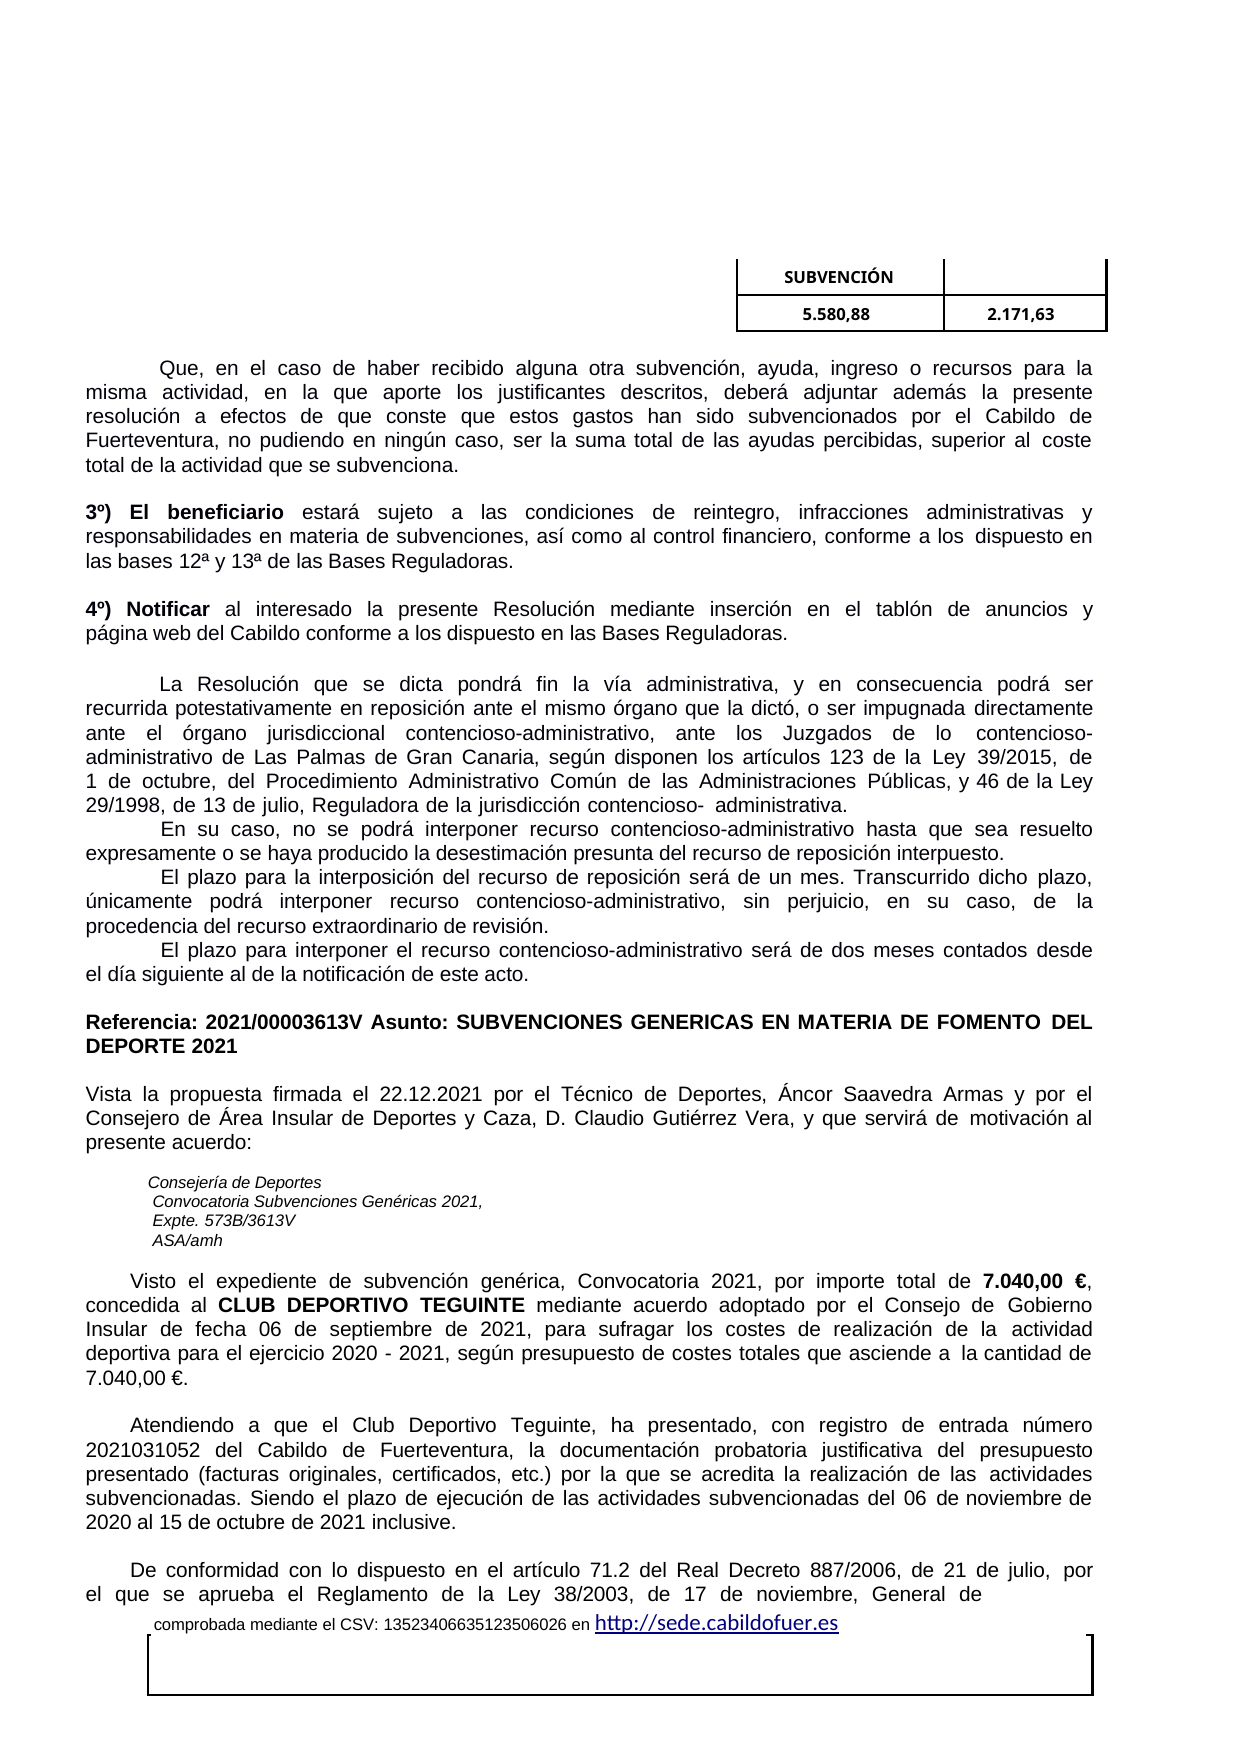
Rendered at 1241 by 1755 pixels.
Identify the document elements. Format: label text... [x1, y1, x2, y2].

table_header [945, 259, 1105, 294]
subtitle Referencia: 2021/00003613V Asunto: SUBVENCIONES GENERICAS EN MATERIA DE FOMENTO DEL DEPORTE 2021 [85, 1009, 1093, 1058]
table_header SUBVENCIÓN [738, 259, 943, 294]
text En su caso, no se podrá interponer recurso contencioso-administrativo hasta que sea resuelto expresamente o se haya producido la desestimación presunta del recurso de reposición interpuesto. [85, 817, 1093, 865]
table_cell 2.171,63 [945, 296, 1105, 330]
text 4º) Notificar al interesado la presente Resolución mediante inserción en el tablón de anuncios y página web del Cabildo conforme a los dispuesto en las Bases Reguladoras. [85, 596, 1093, 644]
text Visto el expediente de subvención genérica, Convocatoria 2021, por importe total de 7.040,00 €, concedida al CLUB DEPORTIVO TEGUINTE mediante acuerdo adoptado por el Consejo de Gobierno Insular de fecha 06 de septiembre de 2021, para sufragar los costes de realización de la actividad deportiva para el ejercicio 2020 - 2021, según presupuesto de costes totales que asciende a la cantidad de 7.040,00 €. [85, 1269, 1093, 1389]
text Consejería de Deportes [148, 1173, 1120, 1192]
text Vista la propuesta firmada el 22.12.2021 por el Técnico de Deportes, Áncor Saavedra Armas y por el Consejero de Área Insular de Deportes y Caza, D. Claudio Gutiérrez Vera, y que servirá de motivación al presente acuerdo: [85, 1081, 1093, 1154]
text Que, en el caso de haber recibido alguna otra subvención, ayuda, ingreso o recursos para la misma actividad, en la que aporte los justificantes descritos, deberá adjuntar además la presente resolución a efectos de que conste que estos gastos han sido subvencionados por el Cabildo de Fuerteventura, no pudiendo en ningún caso, ser la suma total de las ayudas percibidas, superior al coste total de la actividad que se subvenciona. [85, 356, 1093, 476]
text Atendiendo a que el Club Deportivo Teguinte, ha presentado, con registro de entrada número 2021031052 del Cabildo de Fuerteventura, la documentación probatoria justificativa del presupuesto presentado (facturas originales, certificados, etc.) por la que se acredita la realización de las actividades subvencionadas. Siendo el plazo de ejecución de las actividades subvencionadas del 06 de noviembre de 2020 al 15 de octubre de 2021 inclusive. [85, 1413, 1093, 1534]
text El plazo para la interposición del recurso de reposición será de un mes. Transcurrido dicho plazo, únicamente podrá interponer recurso contencioso-administrativo, sin perjuicio, en su caso, de la procedencia del recurso extraordinario de revisión. [85, 865, 1093, 937]
text ASA/amh [152, 1230, 1120, 1249]
text La Resolución que se dicta pondrá fin la vía administrativa, y en consecuencia podrá ser recurrida potestativamente en reposición ante el mismo órgano que la dictó, o ser impugnada directamente ante el órgano jurisdiccional contencioso-administrativo, ante los Juzgados de lo contencioso-administrativo de Las Palmas de Gran Canaria, según disponen los artículos 123 de la Ley 39/2015, de 1 de octubre, del Procedimiento Administrativo Común de las Administraciones Públicas, y 46 de la Ley 29/1998, de 13 de julio, Reguladora de la jurisdicción contencioso- administrativa. [85, 672, 1093, 817]
text El plazo para interponer el recurso contencioso-administrativo será de dos meses contados desde el día siguiente al de la notificación de este acto. [85, 937, 1093, 986]
text 3º) El beneficiario estará sujeto a las condiciones de reintegro, infracciones administrativas y responsabilidades en materia de subvenciones, así como al control financiero, conforme a los dispuesto en las bases 12ª y 13ª de las Bases Reguladoras. [85, 500, 1093, 572]
text Convocatoria Subvenciones Genéricas 2021, Expte. 573B/3613V [152, 1192, 528, 1230]
table_cell 5.580,88 [738, 296, 943, 330]
text De conformidad con lo dispuesto en el artículo 71.2 del Real Decreto 887/2006, de 21 de julio, por el que se aprueba el Reglamento de la Ley 38/2003, de 17 de noviembre, General de [85, 1558, 1093, 1606]
